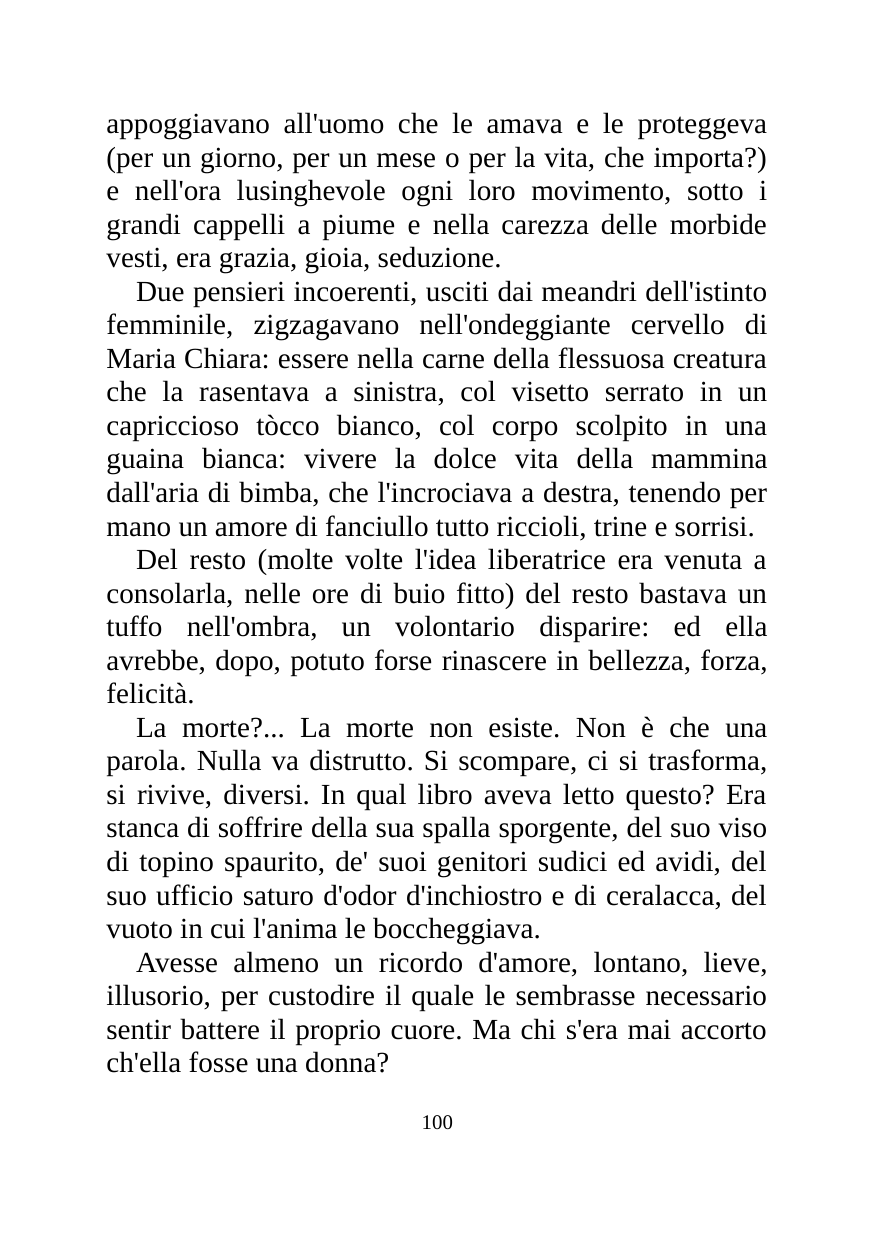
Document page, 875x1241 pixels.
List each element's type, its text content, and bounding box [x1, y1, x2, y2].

text La morte?... La morte non esiste. Non è che una parola. Nulla va distrutto. Si scompare, ci si trasforma, si rivive, diversi. In qual libro aveva letto questo? Era stanca di soffrire della sua spalla sporgente, del suo viso di topino spaurito, de' suoi genitori sudici ed avidi, del suo ufficio saturo d'odor d'inchiostro e di ceralacca, del vuoto in cui l'anima le boccheggiava. [106, 710, 768, 945]
text Avesse almeno un ricordo d'amore, lontano, lieve, illusorio, per custodire il quale le sembrasse necessario sentir battere il proprio cuore. Ma chi s'era mai accorto ch'ella fosse una donna? [106, 945, 768, 1079]
text Due pensieri incoerenti, usciti dai meandri dell'istinto femminile, zigzagavano nell'ondeggiante cervello di Maria Chiara: essere nella carne della flessuosa creatura che la rasentava a sinistra, col visetto serrato in un capriccioso tòcco bianco, col corpo scolpito in una guaina bianca: vivere la dolce vita della mammina dall'aria di bimba, che l'incrociava a destra, tenendo per mano un amore di fanciullo tutto riccioli, trine e sorrisi. [106, 274, 768, 542]
text appoggiavano all'uomo che le amava e le proteggeva (per un giorno, per un mese o per la vita, che importa?) e nell'ora lusinghevole ogni loro movimento, sotto i grandi cappelli a piume e nella carezza delle morbide vesti, era grazia, gioia, seduzione. [106, 106, 768, 274]
text Del resto (molte volte l'idea liberatrice era venuta a consolarla, nelle ore di buio fitto) del resto bastava un tuffo nell'ombra, un volontario disparire: ed ella avrebbe, dopo, potuto forse rinascere in bellezza, forza, felicità. [106, 542, 768, 710]
